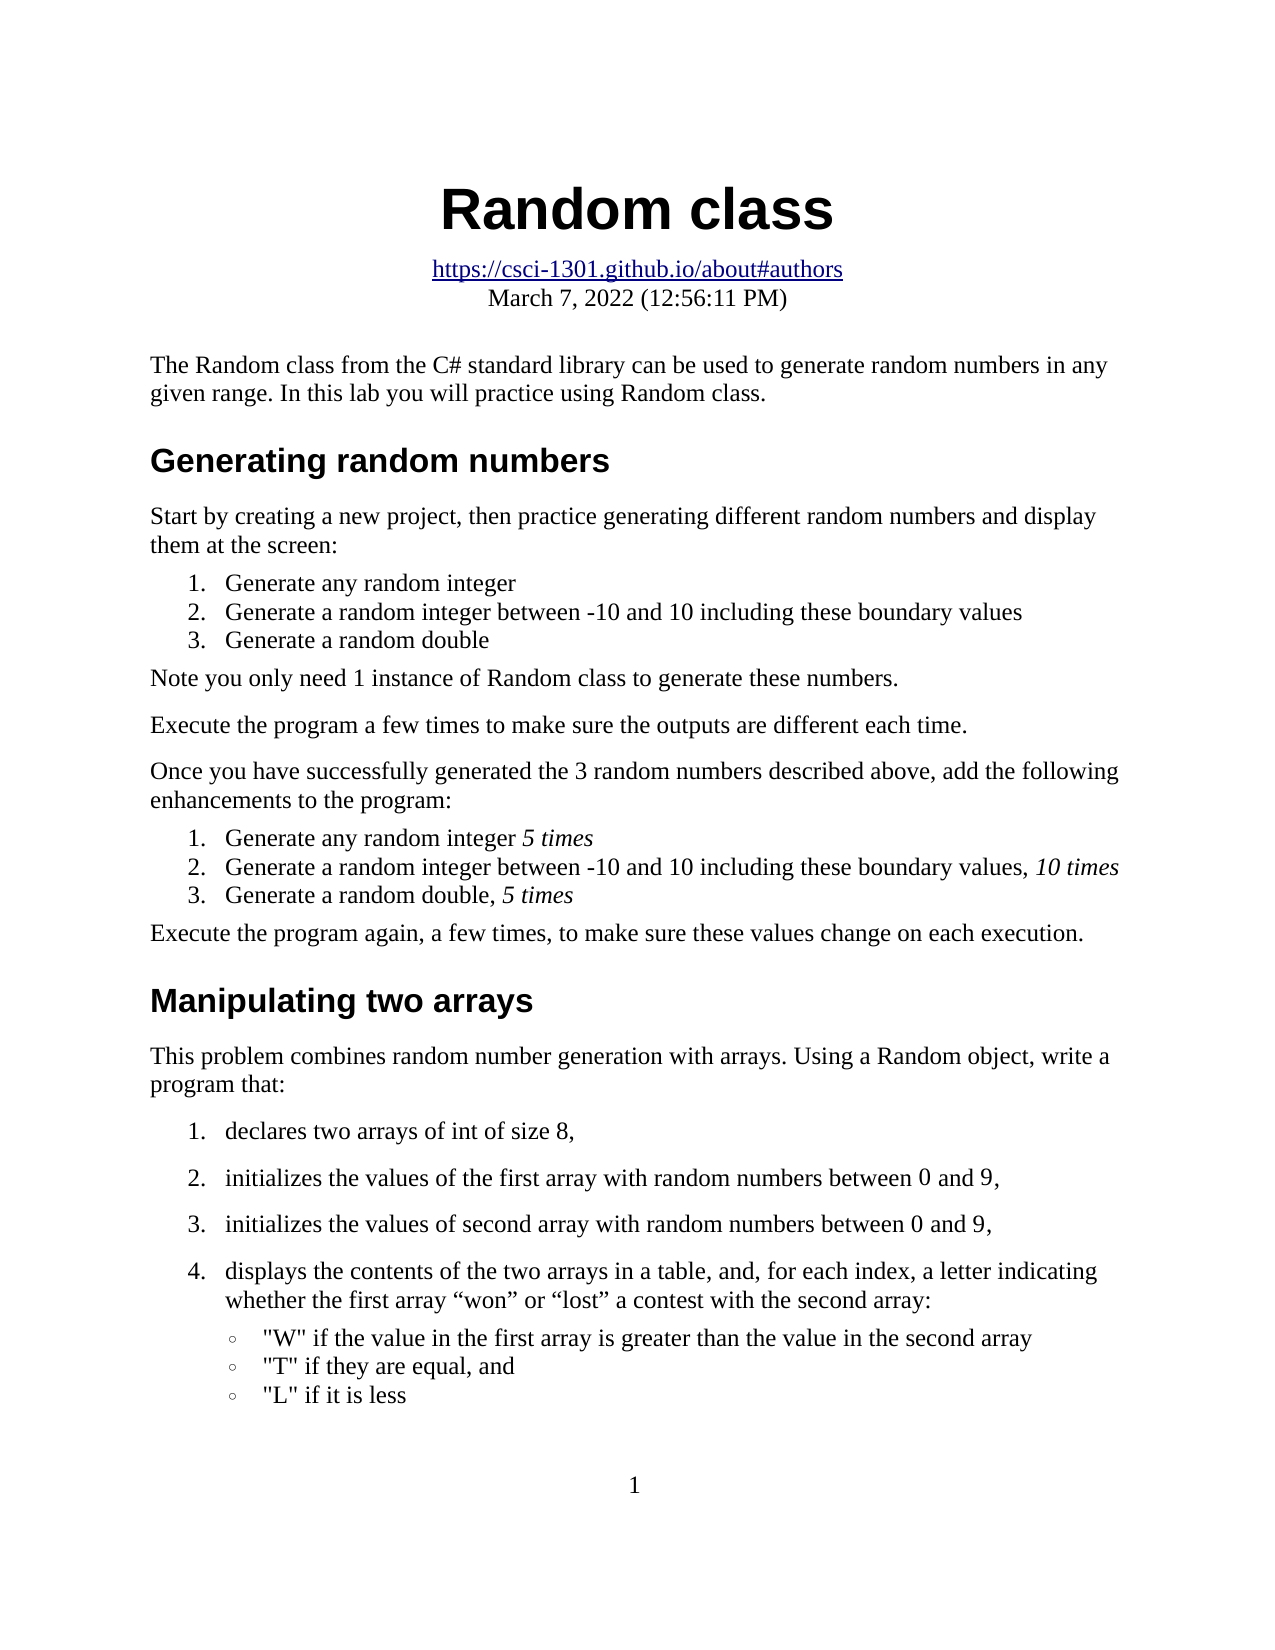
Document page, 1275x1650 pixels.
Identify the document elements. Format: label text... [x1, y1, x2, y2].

text This problem combines random number generation with arrays. Using a Random object, write a program that: [150, 1041, 1125, 1098]
list Generate any random integer [187, 568, 1125, 597]
title Random class [150, 175, 1125, 242]
list declares two arrays of int of size 8, [187, 1116, 1125, 1145]
list displays the contents of the two arrays in a table, and, for each index, a letter indicating whether the first array “won” or “lost” a contest with the second array: [187, 1256, 1125, 1314]
text Execute the program again, a few times, to make sure these values change on each execution. [150, 918, 1125, 947]
text March 7, 2022 (12:56:11 PM) [150, 283, 1125, 312]
text Note you only need 1 instance of Random class to generate these numbers. [150, 663, 1125, 692]
list "W" if the value in the first array is greater than the value in the second array [225, 1323, 1125, 1351]
list Generate a random double, 5 times [187, 880, 1125, 909]
subtitle Generating random numbers [150, 441, 1125, 480]
text The Random class from the C# standard library can be used to generate random numbers in any given range. In this lab you will practice using Random class. [150, 350, 1125, 407]
list "L" if it is less [225, 1380, 1125, 1409]
list Generate any random integer 5 times [187, 823, 1125, 852]
list initializes the values of second array with random numbers between and , [187, 1209, 1125, 1238]
subtitle Manipulating two arrays [150, 981, 1125, 1019]
list "T" if they are equal, and [225, 1351, 1125, 1380]
text Start by creating a new project, then practice generating different random numbers and display them at the screen: [150, 501, 1125, 559]
list Generate a random double [187, 625, 1125, 654]
text Once you have successfully generated the 3 random numbers described above, add the following enhancements to the program: [150, 756, 1125, 814]
list initializes the values of the first array with random numbers between and , [187, 1163, 1125, 1192]
list Generate a random integer between -10 and 10 including these boundary values [187, 597, 1125, 625]
list Generate a random integer between -10 and 10 including these boundary values, 10 times [187, 852, 1125, 880]
text Execute the program a few times to make sure the outputs are different each time. [150, 710, 1125, 738]
text https://csci-1301.github.io/about#authors [150, 254, 1125, 283]
